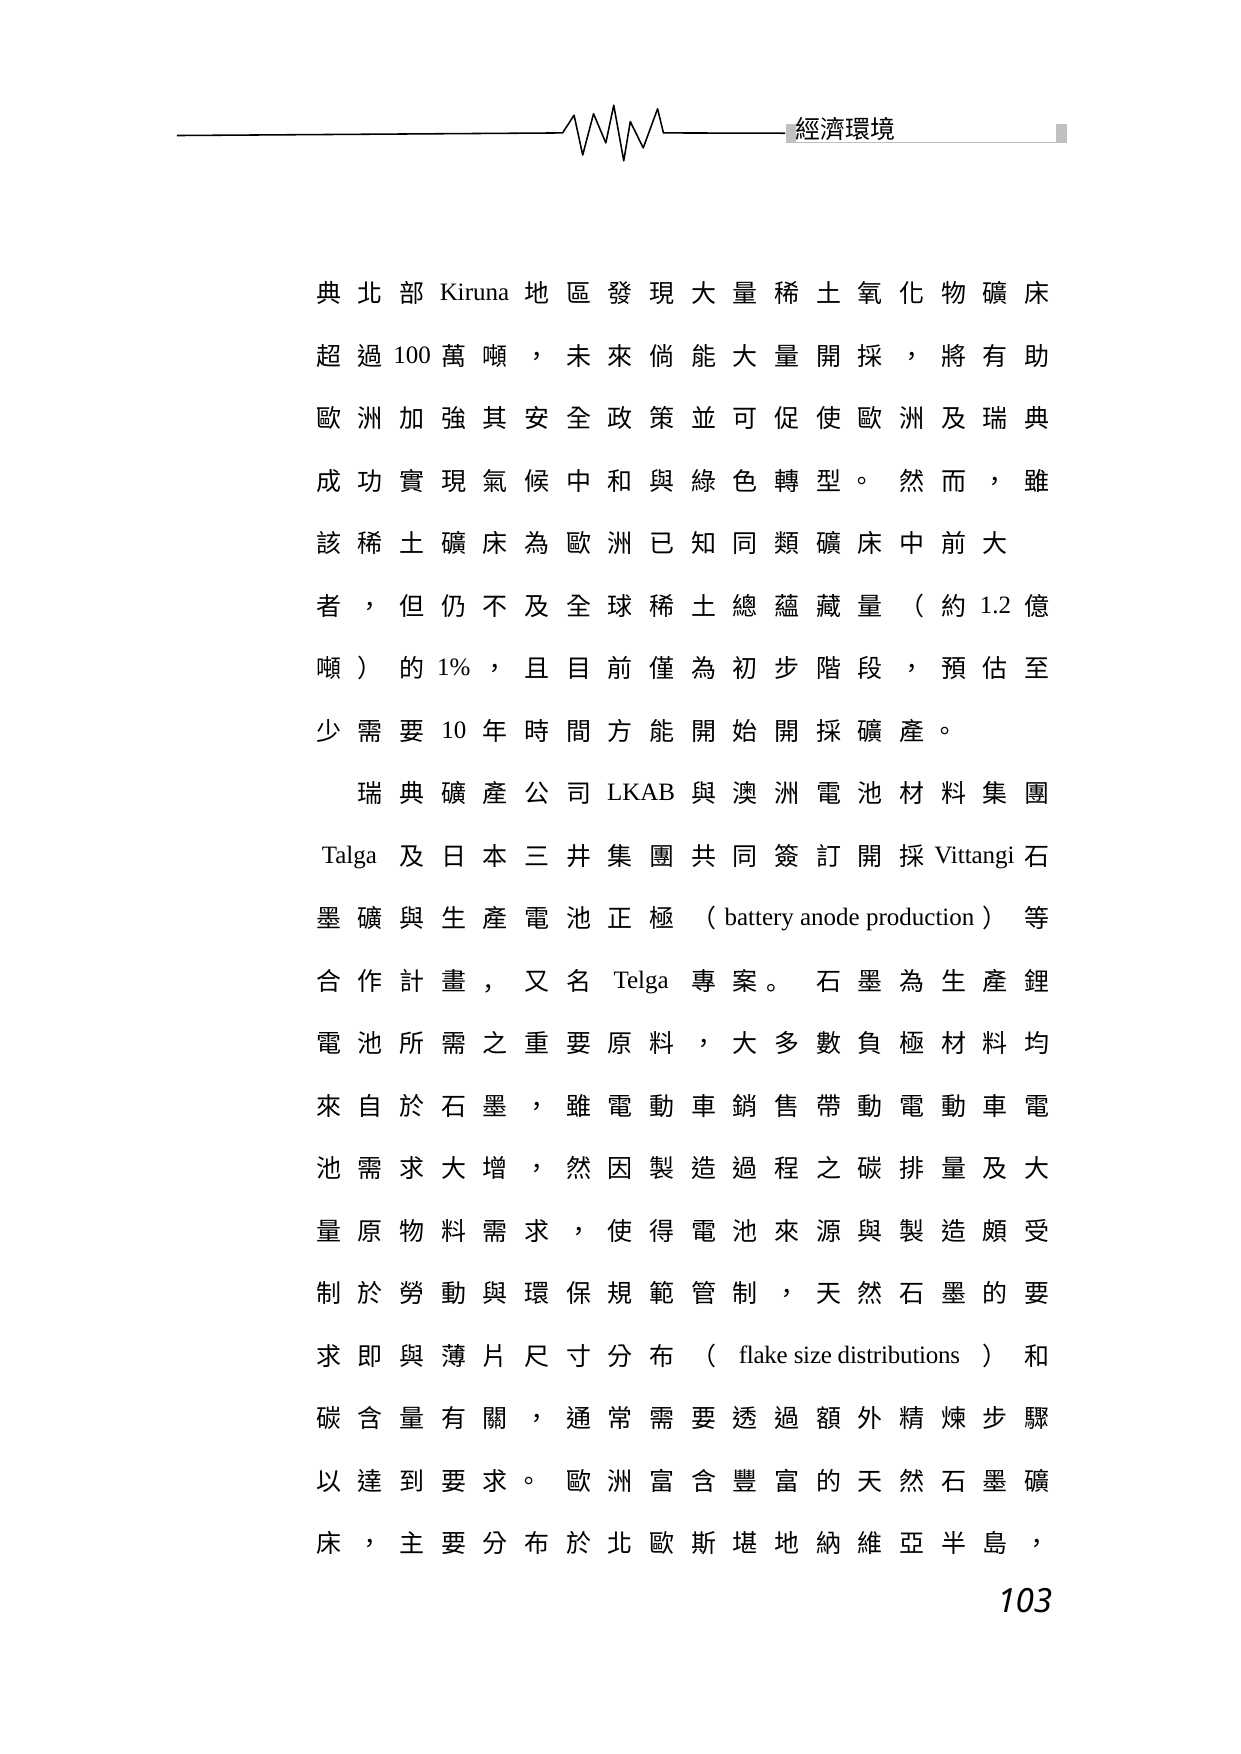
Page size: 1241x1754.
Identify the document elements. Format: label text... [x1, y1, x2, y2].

text 典北部Kiruna地區發現大量稀土氧化物礦床超過100萬噸，未來倘能大量開採，將有助歐洲加強其安全政策並可促使歐洲及瑞典成功實現氣候中和與綠色轉型。然而，雖該稀土礦床為歐洲已知同類礦床中前大者，但仍不及全球稀土總蘊藏量（約1.2億噸）的1%，且目前僅為初步階段，預估至少需要10年時間方能開始開採礦產。 [281, 250, 1058, 750]
text 瑞典礦產公司LKAB與澳洲電池材料集團Talga及日本三井集團共同簽訂開採Vittangi石墨礦與生產電池正極（battery anode production）等合作計畫，又名Telga專案。石墨為生產鋰電池所需之重要原料，大多數負極材料均來自於石墨，雖電動車銷售帶動電動車電池需求大增，然因製造過程之碳排量及大量原物料需求，使得電池來源與製造頗受制於勞動與環保規範管制，天然石墨的要求即與薄片尺寸分布（flake size distributions）和碳含量有關，通常需要透過額外精煉步驟以達到要求。歐洲富含豐富的天然石墨礦床，主要分布於北歐斯堪地納維亞半島， [281, 750, 1058, 1563]
